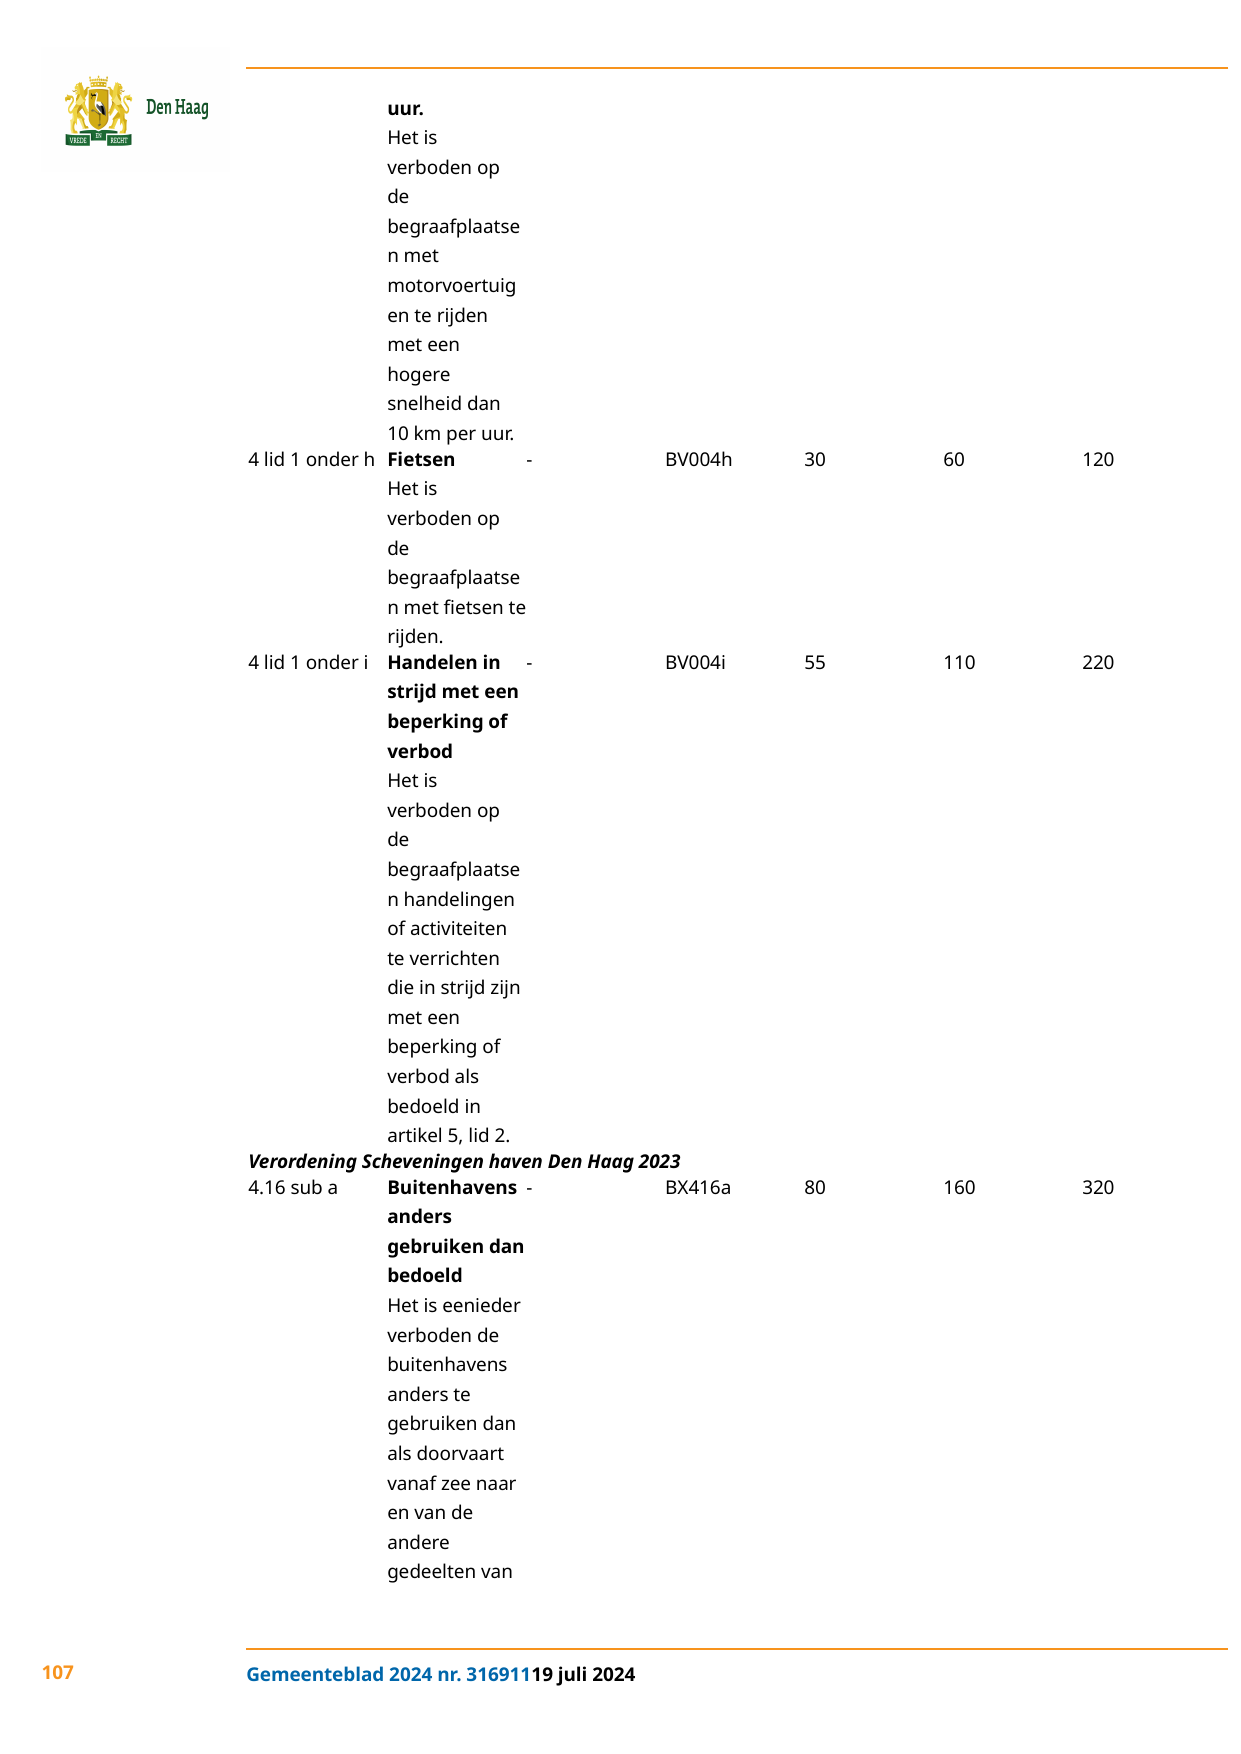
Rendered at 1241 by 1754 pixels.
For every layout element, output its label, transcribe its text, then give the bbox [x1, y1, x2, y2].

table_cell [248, 95, 387, 446]
table_cell [665, 95, 804, 446]
table_cell 55 [804, 649, 943, 1148]
table_cell Handelen in strijd met een beperking of verbod Het is verboden op de begraafplaatsen handelingen of activiteiten te verrichten die in strijd zijn met een beperking of verbod als bedoeld in artikel 5, lid 2. [387, 649, 526, 1148]
table_cell 120 [1082, 446, 1152, 649]
table_cell 110 [943, 649, 1082, 1148]
table_cell 4.16 sub a [248, 1174, 387, 1584]
table_cell BV004i [665, 649, 804, 1148]
table_cell [1082, 95, 1152, 446]
picture [41, 47, 231, 172]
table_cell BX416a [665, 1174, 804, 1584]
table_cell 220 [1082, 649, 1152, 1148]
table_cell 80 [804, 1174, 943, 1584]
table_cell BV004h [665, 446, 804, 649]
table_cell - [526, 95, 665, 446]
table_cell 30 [804, 446, 943, 649]
table_cell 4 lid 1 onder h [248, 446, 387, 649]
table_cell [943, 95, 1082, 446]
table_cell 4 lid 1 onder i [248, 649, 387, 1148]
table_cell Verordening Scheveningen haven Den Haag 2023 [248, 1148, 1152, 1174]
table_cell Fietsen Het is verboden op de begraafplaatsen met fietsen te rijden. [387, 446, 526, 649]
table_cell - [526, 1174, 665, 1584]
table_cell 60 [943, 446, 1082, 649]
table_cell uur. Het is verboden op de begraafplaatsen met motorvoertuigen te rijden met een hogere snelheid dan 10 km per uur. [387, 95, 526, 446]
table_cell [804, 95, 943, 446]
table_cell 320 [1082, 1174, 1152, 1584]
table_cell - [526, 446, 665, 649]
table_cell 160 [943, 1174, 1082, 1584]
table_cell Buitenhavens anders gebruiken dan bedoeld Het is eenieder verboden de buitenhavens anders te gebruiken dan als doorvaart vanaf zee naar en van de andere gedeelten van [387, 1174, 526, 1584]
table_cell - [526, 649, 665, 1148]
